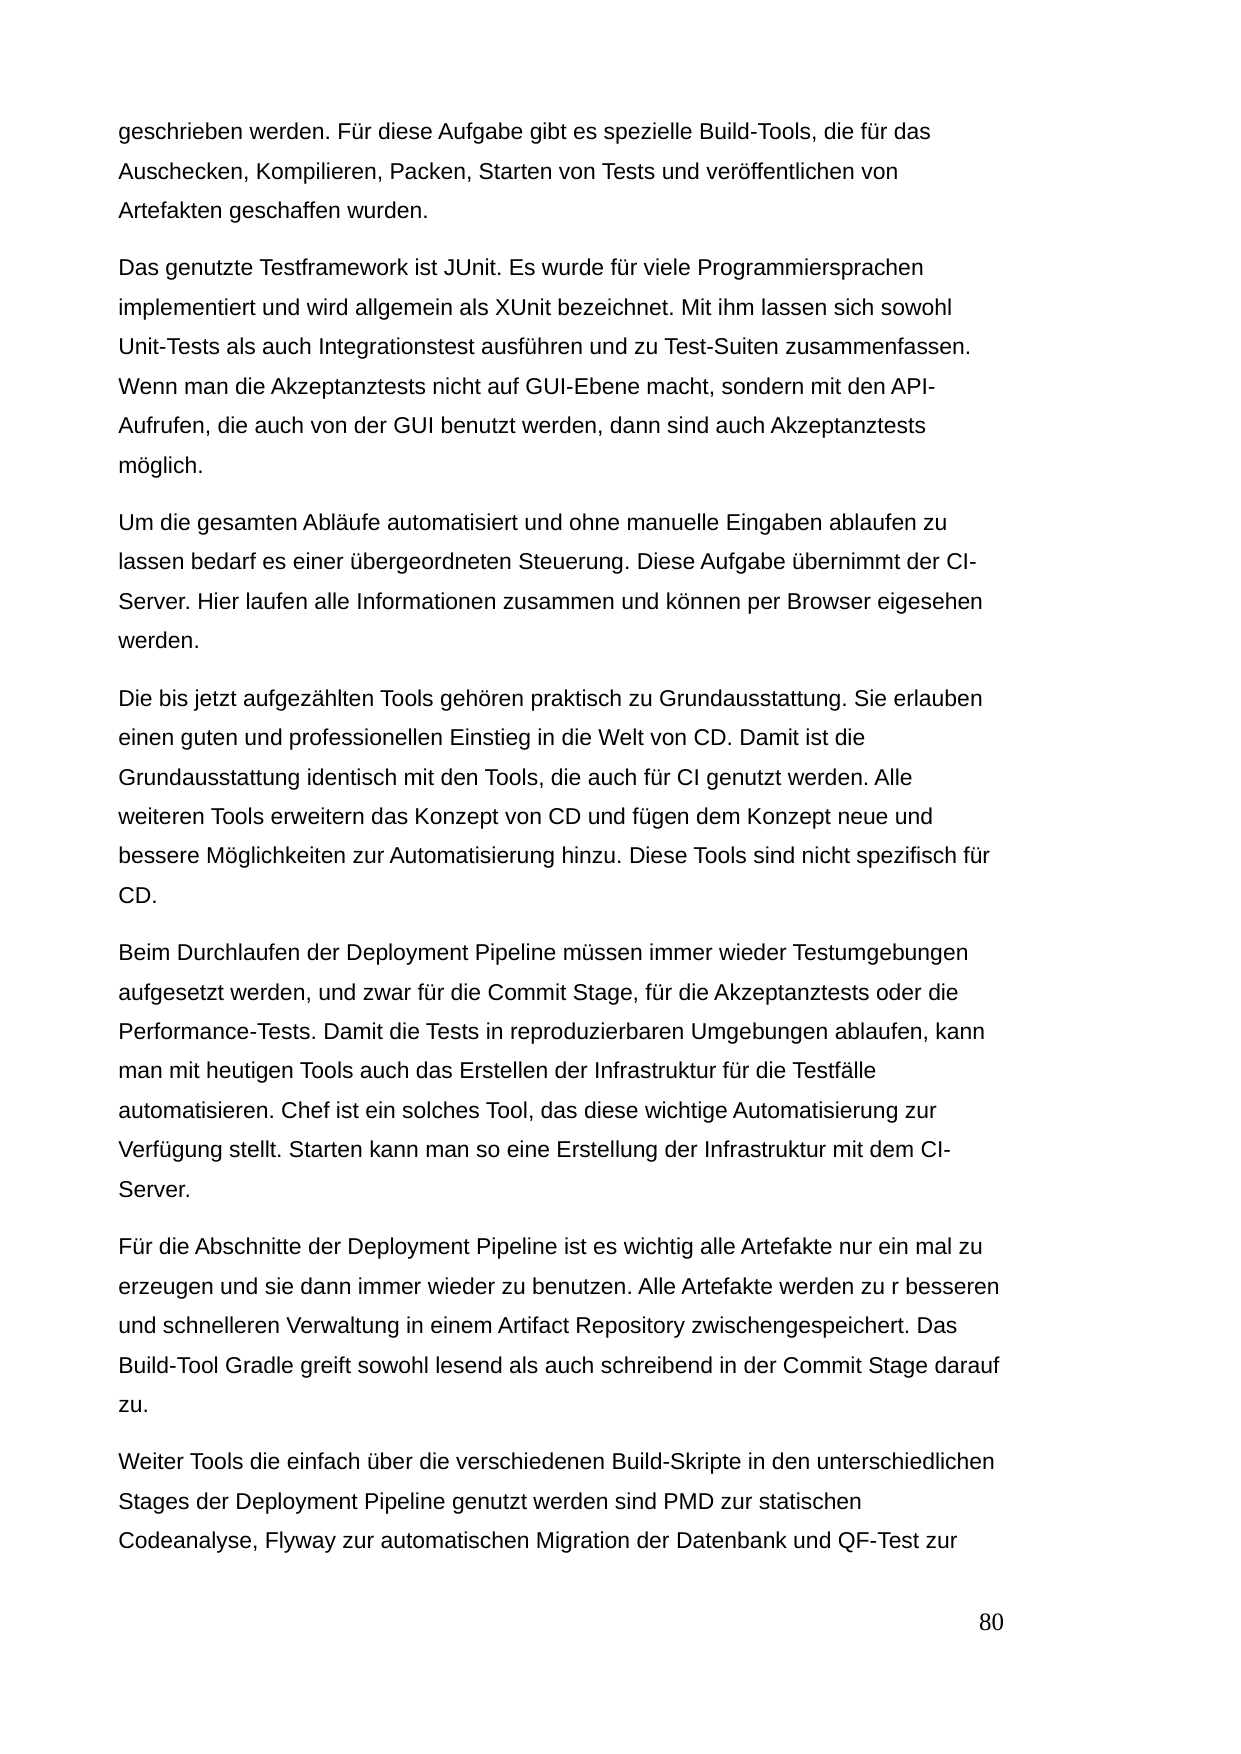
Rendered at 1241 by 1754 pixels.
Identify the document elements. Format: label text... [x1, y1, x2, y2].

text Die bis jetzt aufgezählten Tools gehören praktisch zu Grundausstattung. Sie erlauben einen guten und professionellen Einstieg in die Welt von CD. Damit ist die Grundausstattung identisch mit den Tools, die auch für CI genutzt werden. Alle weiteren Tools erweitern das Konzept von CD und fügen dem Konzept neue und bessere Möglichkeiten zur Automatisierung hinzu. Diese Tools sind nicht spezifisch für CD. [118, 684, 1004, 908]
text Für die Abschnitte der Deployment Pipeline ist es wichtig alle Artefakte nur ein mal zu erzeugen und sie dann immer wieder zu benutzen. Alle Artefakte werden zu r besseren und schnelleren Verwaltung in einem Artifact Repository zwischengespeichert. Das Build-Tool Gradle greift sowohl lesend als auch schreibend in der Commit Stage darauf zu. [118, 1233, 1004, 1417]
text Beim Durchlaufen der Deployment Pipeline müssen immer wieder Testumgebungen aufgesetzt werden, und zwar für die Commit Stage, für die Akzeptanztests oder die Performance-Tests. Damit die Tests in reproduzierbaren Umgebungen ablaufen, kann man mit heutigen Tools auch das Erstellen der Infrastruktur für die Testfälle automatisieren. Chef ist ein solches Tool, das diese wichtige Automatisierung zur Verfügung stellt. Starten kann man so eine Erstellung der Infrastruktur mit dem CI-Server. [118, 939, 1004, 1202]
text geschrieben werden. Für diese Aufgabe gibt es spezielle Build-Tools, die für das Auschecken, Kompilieren, Packen, Starten von Tests und veröffentlichen von Artefakten geschaffen wurden. [118, 118, 1004, 223]
text Um die gesamten Abläufe automatisiert und ohne manuelle Eingaben ablaufen zu lassen bedarf es einer übergeordneten Steuerung. Diese Aufgabe übernimmt der CI-Server. Hier laufen alle Informationen zusammen und können per Browser eigesehen werden. [118, 509, 1004, 654]
text Weiter Tools die einfach über die verschiedenen Build-Skripte in den unterschiedlichen Stages der Deployment Pipeline genutzt werden sind PMD zur statischen Codeanalyse, Flyway zur automatischen Migration der Datenbank und QF-Test zur [118, 1448, 1004, 1553]
text Das genutzte Testframework ist JUnit. Es wurde für viele Programmiersprachen implementiert und wird allgemein als XUnit bezeichnet. Mit ihm lassen sich sowohl Unit-Tests als auch Integrationstest ausführen und zu Test-Suiten zusammenfassen. Wenn man die Akzeptanztests nicht auf GUI-Ebene macht, sondern mit den API-Aufrufen, die auch von der GUI benutzt werden, dann sind auch Akzeptanztests möglich. [118, 254, 1004, 478]
